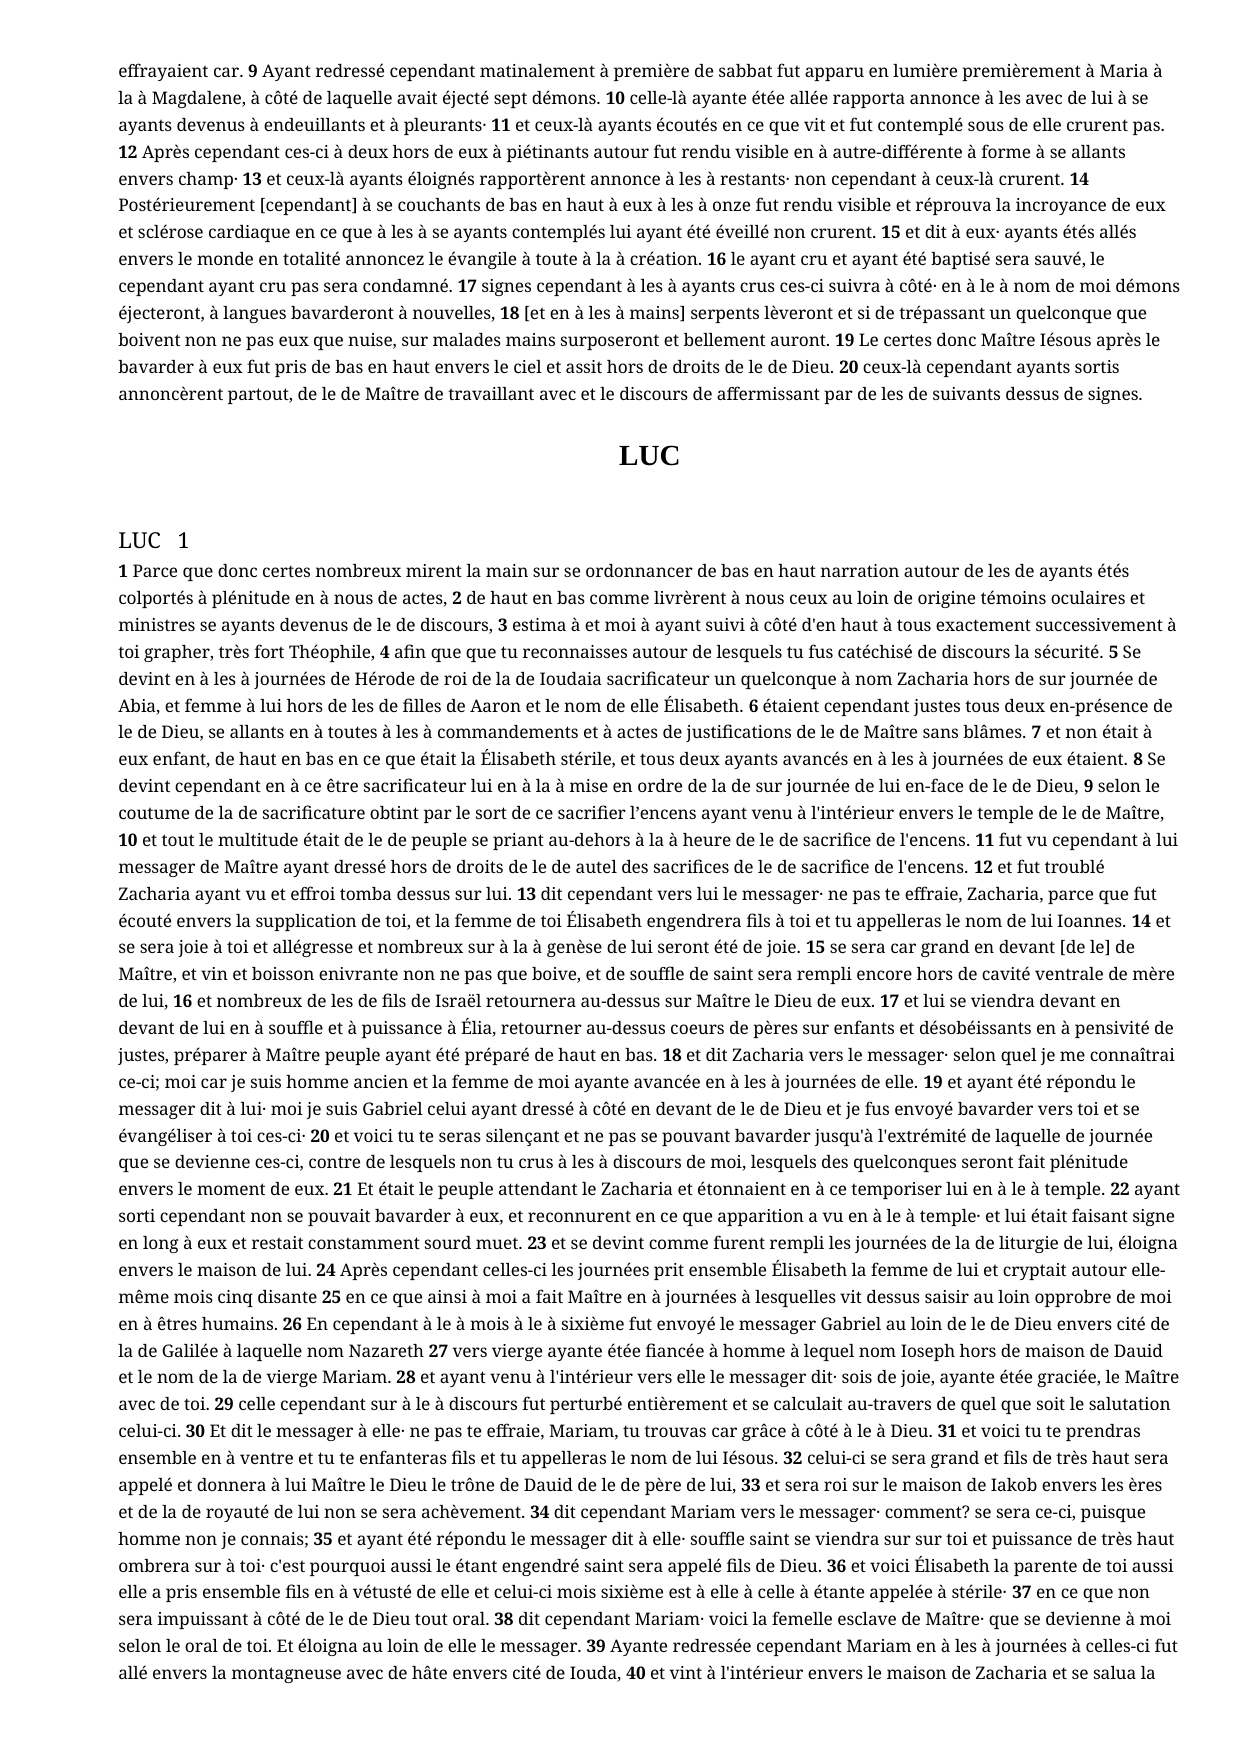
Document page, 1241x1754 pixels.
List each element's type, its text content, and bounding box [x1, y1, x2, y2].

text effrayaient car. 9 Ayant redressé cependant matinalement à première de sabbat fut apparu en lumière premièrement à Maria à la à Magdalene, à côté de laquelle avait éjecté sept démons. 10 celle-là ayante étée allée rapporta annonce à les avec de lui à se ayants devenus à endeuillants et à pleurants· 11 et ceux-là ayants écoutés en ce que vit et fut contemplé sous de elle crurent pas. 12 Après cependant ces-ci à deux hors de eux à piétinants autour fut rendu visible en à autre-différente à forme à se allants envers champ· 13 et ceux-là ayants éloignés rapportèrent annonce à les à restants· non cependant à ceux-là crurent. 14 Postérieurement [cependant] à se couchants de bas en haut à eux à les à onze fut rendu visible et réprouva la incroyance de eux et sclérose cardiaque en ce que à les à se ayants contemplés lui ayant été éveillé non crurent. 15 et dit à eux· ayants étés allés envers le monde en totalité annoncez le évangile à toute à la à création. 16 le ayant cru et ayant été baptisé sera sauvé, le cependant ayant cru pas sera condamné. 17 signes cependant à les à ayants crus ces-ci suivra à côté· en à le à nom de moi démons éjecteront, à langues bavarderont à nouvelles, 18 [et en à les à mains] serpents lèveront et si de trépassant un quelconque que boivent non ne pas eux que nuise, sur malades mains surposeront et bellement auront. 19 Le certes donc Maître Iésous après le bavarder à eux fut pris de bas en haut envers le ciel et assit hors de droits de le de Dieu. 20 ceux-là cependant ayants sortis annoncèrent partout, de le de Maître de travaillant avec et le discours de affermissant par de les de suivants dessus de signes. [118, 59, 1181, 405]
text LUC 1 [118, 525, 1181, 555]
text 1 Parce que donc certes nombreux mirent la main sur se ordonnancer de bas en haut narration autour de les de ayants étés colportés à plénitude en à nous de actes, 2 de haut en bas comme livrèrent à nous ceux au loin de origine témoins oculaires et ministres se ayants devenus de le de discours, 3 estima à et moi à ayant suivi à côté d'en haut à tous exactement successivement à toi grapher, très fort Théophile, 4 afin que que tu reconnaisses autour de lesquels tu fus catéchisé de discours la sécurité. 5 Se devint en à les à journées de Hérode de roi de la de Ioudaia sacrificateur un quelconque à nom Zacharia hors de sur journée de Abia, et femme à lui hors de les de filles de Aaron et le nom de elle Élisabeth. 6 étaient cependant justes tous deux en-présence de le de Dieu, se allants en à toutes à les à commandements et à actes de justifications de le de Maître sans blâmes. 7 et non était à eux enfant, de haut en bas en ce que était la Élisabeth stérile, et tous deux ayants avancés en à les à journées de eux étaient. 8 Se devint cependant en à ce être sacrificateur lui en à la à mise en ordre de la de sur journée de lui en-face de le de Dieu, 9 selon le coutume de la de sacrificature obtint par le sort de ce sacrifier l’encens ayant venu à l'intérieur envers le temple de le de Maître, 10 et tout le multitude était de le de peuple se priant au-dehors à la à heure de le de sacrifice de l'encens. 11 fut vu cependant à lui messager de Maître ayant dressé hors de droits de le de autel des sacrifices de le de sacrifice de l'encens. 12 et fut troublé Zacharia ayant vu et effroi tomba dessus sur lui. 13 dit cependant vers lui le messager· ne pas te effraie, Zacharia, parce que fut écouté envers la supplication de toi, et la femme de toi Élisabeth engendrera fils à toi et tu appelleras le nom de lui Ioannes. 14 et se sera joie à toi et allégresse et nombreux sur à la à genèse de lui seront été de joie. 15 se sera car grand en devant [de le] de Maître, et vin et boisson enivrante non ne pas que boive, et de souffle de saint sera rempli encore hors de cavité ventrale de mère de lui, 16 et nombreux de les de fils de Israël retournera au-dessus sur Maître le Dieu de eux. 17 et lui se viendra devant en devant de lui en à souffle et à puissance à Élia, retourner au-dessus coeurs de pères sur enfants et désobéissants en à pensivité de justes, préparer à Maître peuple ayant été préparé de haut en bas. 18 et dit Zacharia vers le messager· selon quel je me connaîtrai ce-ci; moi car je suis homme ancien et la femme de moi ayante avancée en à les à journées de elle. 19 et ayant été répondu le messager dit à lui· moi je suis Gabriel celui ayant dressé à côté en devant de le de Dieu et je fus envoyé bavarder vers toi et se évangéliser à toi ces-ci· 20 et voici tu te seras silençant et ne pas se pouvant bavarder jusqu'à l'extrémité de laquelle de journée que se devienne ces-ci, contre de lesquels non tu crus à les à discours de moi, lesquels des quelconques seront fait plénitude envers le moment de eux. 21 Et était le peuple attendant le Zacharia et étonnaient en à ce temporiser lui en à le à temple. 22 ayant sorti cependant non se pouvait bavarder à eux, et reconnurent en ce que apparition a vu en à le à temple· et lui était faisant signe en long à eux et restait constamment sourd muet. 23 et se devint comme furent rempli les journées de la de liturgie de lui, éloigna envers le maison de lui. 24 Après cependant celles-ci les journées prit ensemble Élisabeth la femme de lui et cryptait autour elle-même mois cinq disante 25 en ce que ainsi à moi a fait Maître en à journées à lesquelles vit dessus saisir au loin opprobre de moi en à êtres humains. 26 En cependant à le à mois à le à sixième fut envoyé le messager Gabriel au loin de le de Dieu envers cité de la de Galilée à laquelle nom Nazareth 27 vers vierge ayante étée fiancée à homme à lequel nom Ioseph hors de maison de Dauid et le nom de la de vierge Mariam. 28 et ayant venu à l'intérieur vers elle le messager dit· sois de joie, ayante étée graciée, le Maître avec de toi. 29 celle cependant sur à le à discours fut perturbé entièrement et se calculait au-travers de quel que soit le salutation celui-ci. 30 Et dit le messager à elle· ne pas te effraie, Mariam, tu trouvas car grâce à côté à le à Dieu. 31 et voici tu te prendras ensemble en à ventre et tu te enfanteras fils et tu appelleras le nom de lui Iésous. 32 celui-ci se sera grand et fils de très haut sera appelé et donnera à lui Maître le Dieu le trône de Dauid de le de père de lui, 33 et sera roi sur le maison de Iakob envers les ères et de la de royauté de lui non se sera achèvement. 34 dit cependant Mariam vers le messager· comment? se sera ce-ci, puisque homme non je connais; 35 et ayant été répondu le messager dit à elle· souffle saint se viendra sur sur toi et puissance de très haut ombrera sur à toi· c'est pourquoi aussi le étant engendré saint sera appelé fils de Dieu. 36 et voici Élisabeth la parente de toi aussi elle a pris ensemble fils en à vétusté de elle et celui-ci mois sixième est à elle à celle à étante appelée à stérile· 37 en ce que non sera impuissant à côté de le de Dieu tout oral. 38 dit cependant Mariam· voici la femelle esclave de Maître· que se devienne à moi selon le oral de toi. Et éloigna au loin de elle le messager. 39 Ayante redressée cependant Mariam en à les à journées à celles-ci fut allé envers la montagneuse avec de hâte envers cité de Iouda, 40 et vint à l'intérieur envers le maison de Zacharia et se salua la [118, 559, 1181, 1684]
subtitle LUC [118, 438, 1181, 471]
